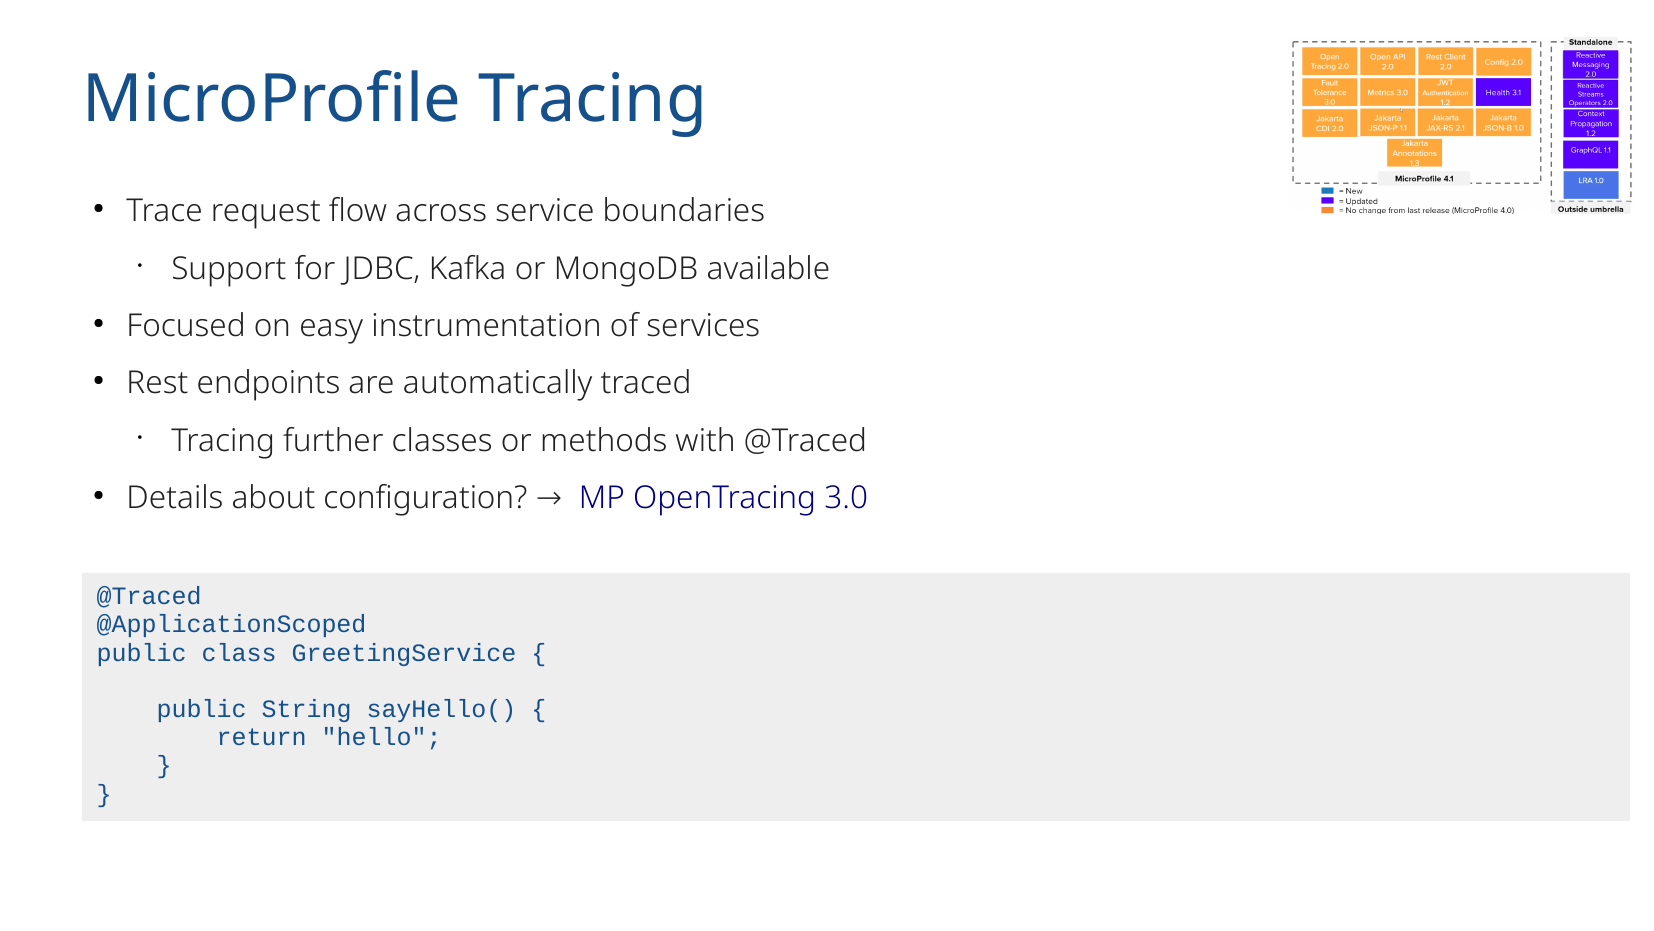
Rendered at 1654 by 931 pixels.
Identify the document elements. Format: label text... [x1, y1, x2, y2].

text_box ​@Traced @ApplicationScoped public class GreetingService { public String sayHello() { return "hello"; } } [81, 572, 1630, 821]
list Trace request flow across service boundaries Support for JDBC, Kafka or MongoDB available Focused on easy instrumentation of services Rest endpoints are automatically traced Tracing further classes or methods with @Traced Details about configuration? → MP OpenTracing 3.0 [81, 188, 1582, 520]
picture [1287, 37, 1634, 214]
title MicroProfile Tracing [82, 17, 1571, 173]
